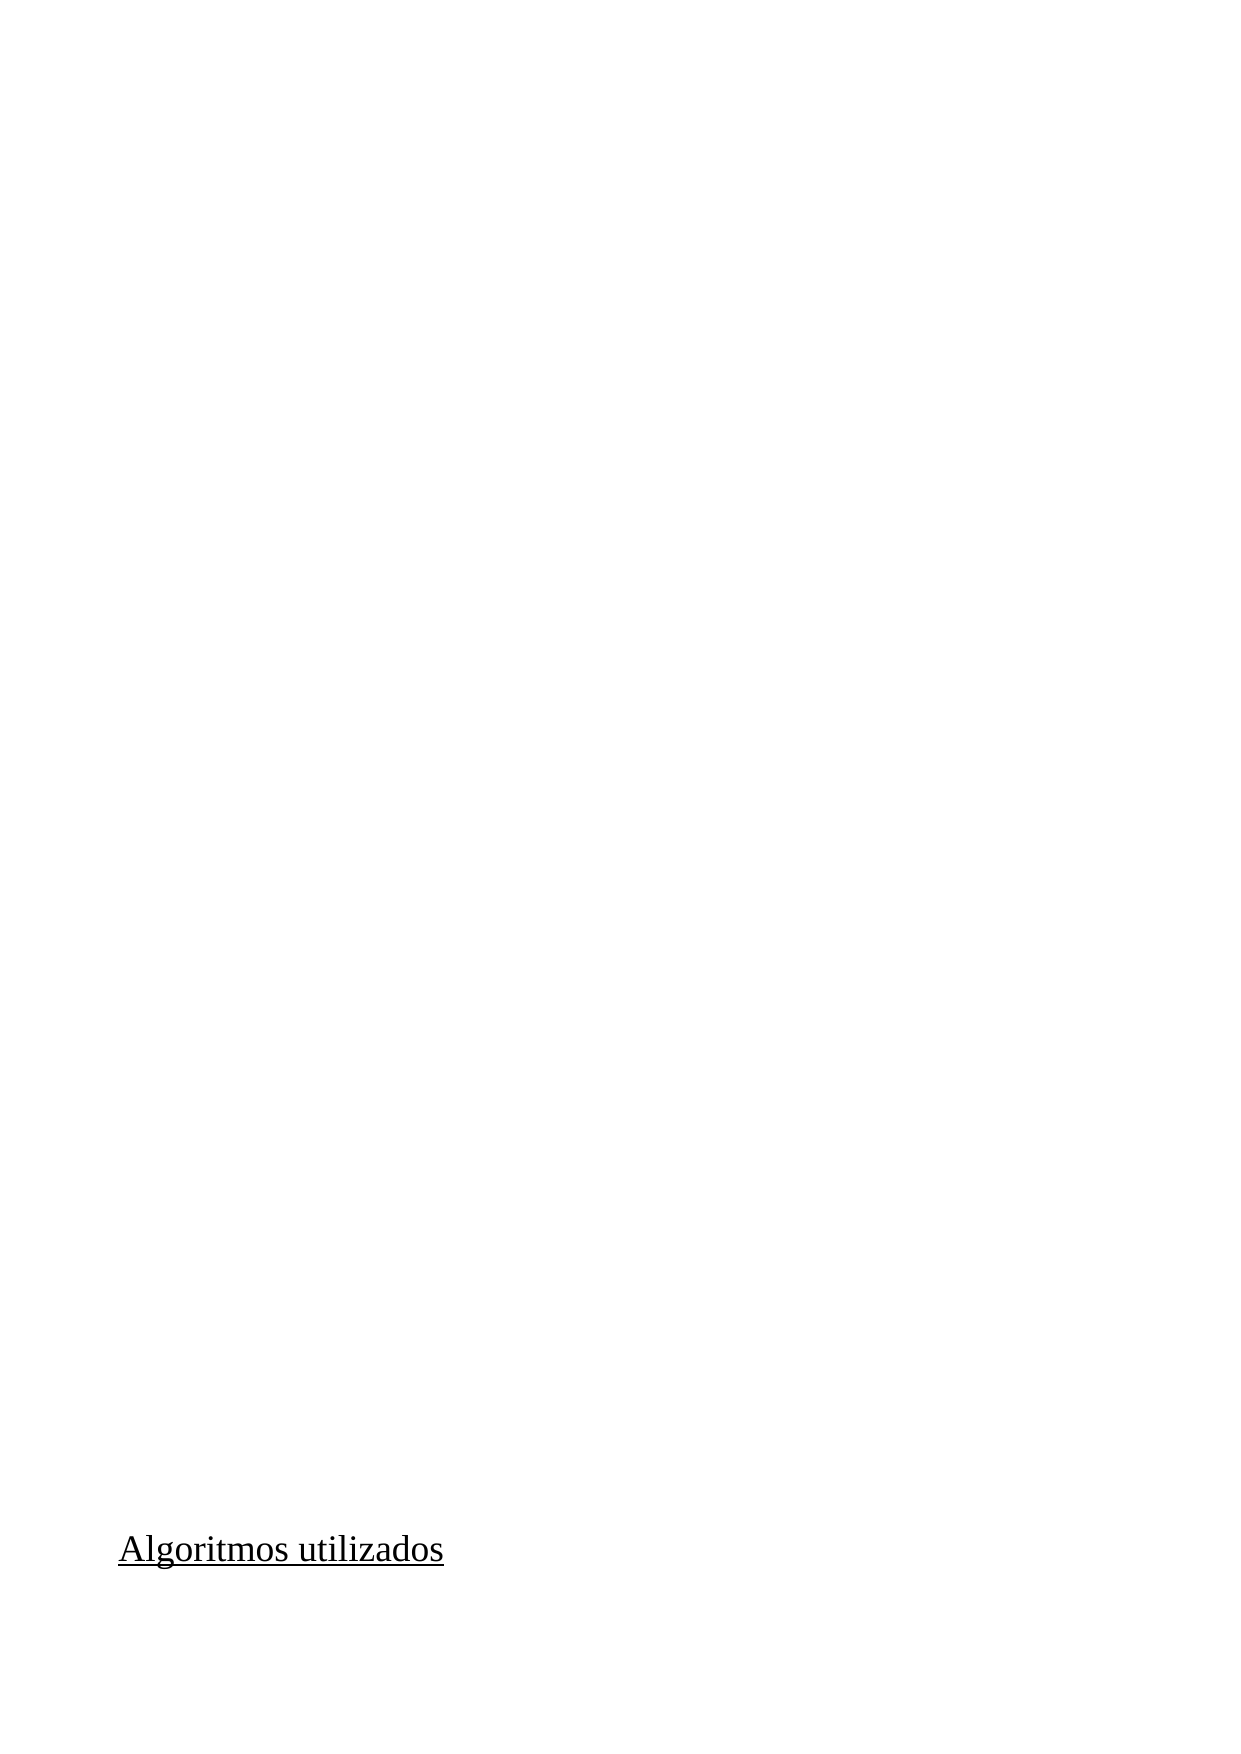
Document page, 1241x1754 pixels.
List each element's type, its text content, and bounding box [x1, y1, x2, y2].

text Algoritmos utilizados [118, 1527, 1122, 1570]
